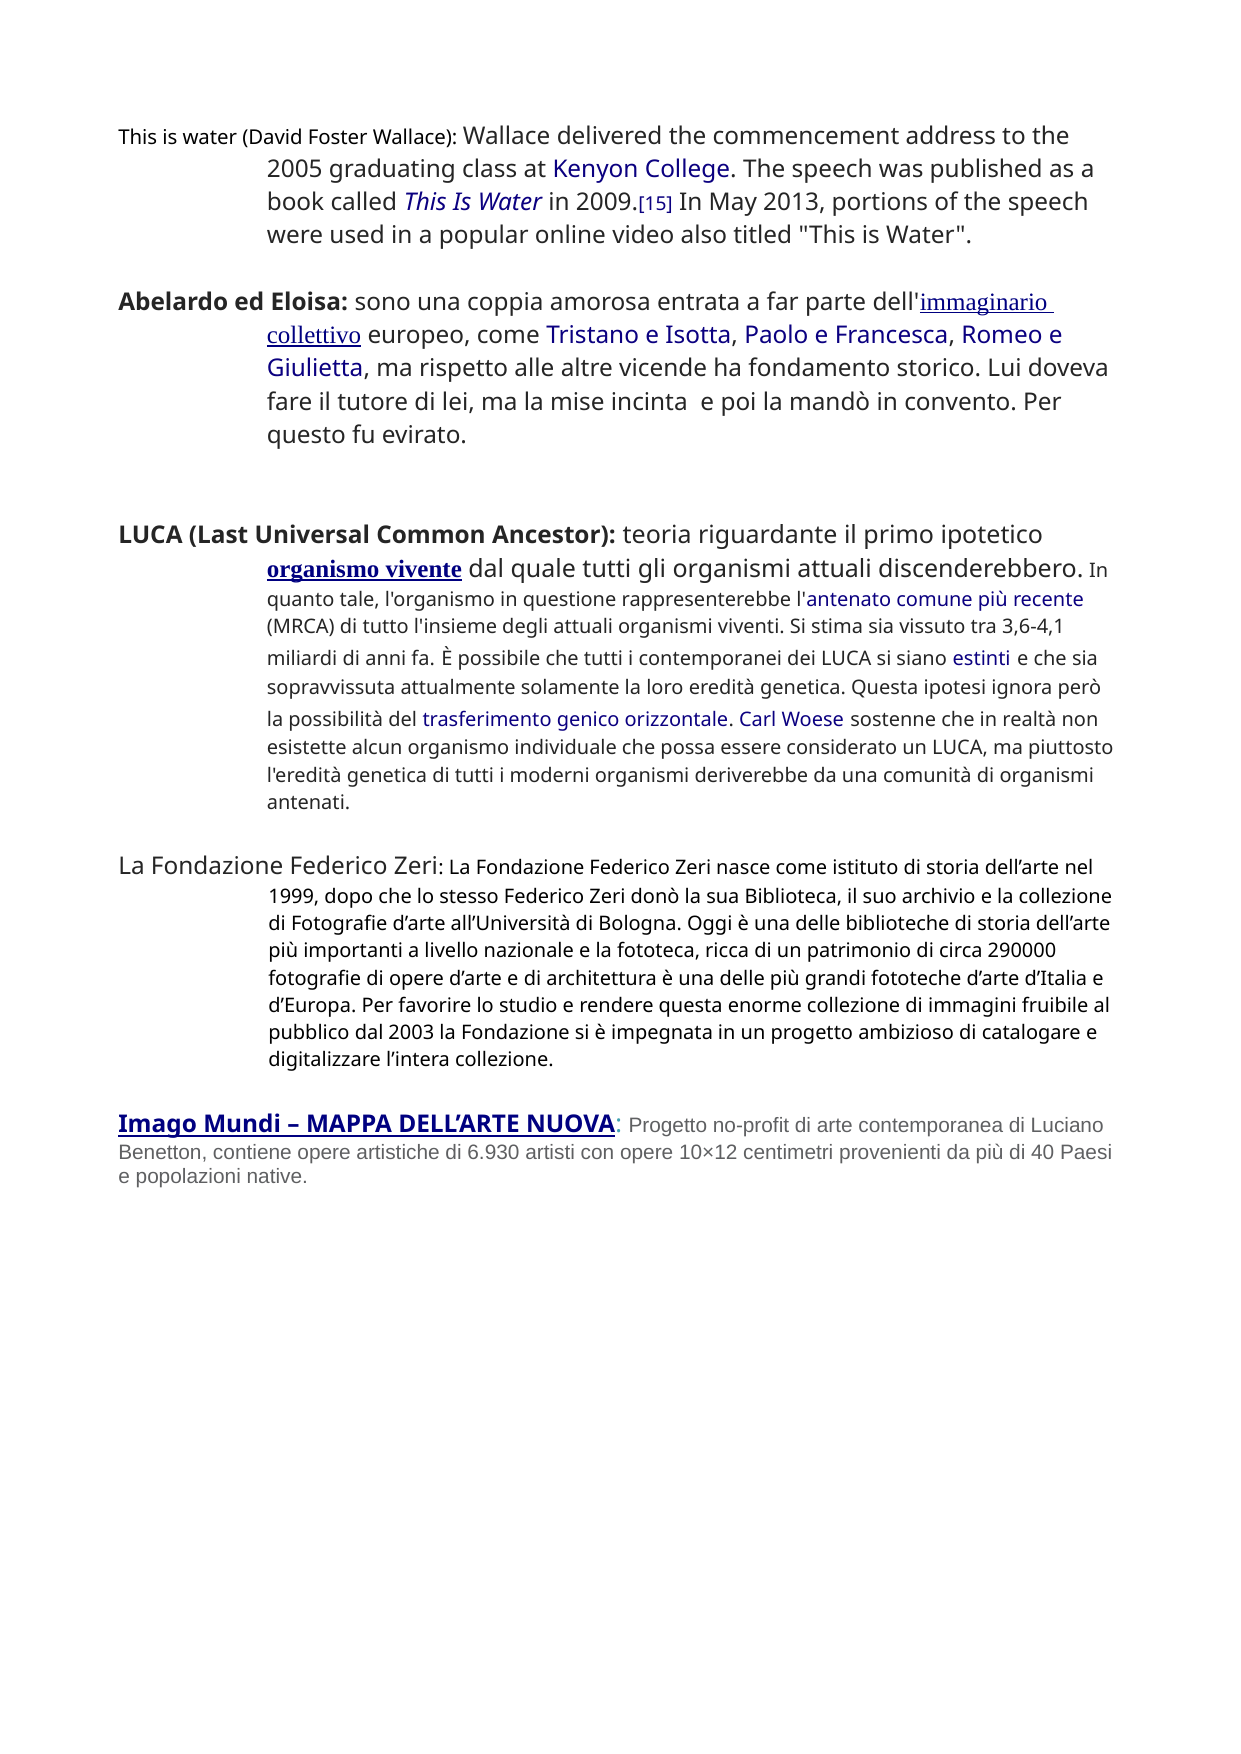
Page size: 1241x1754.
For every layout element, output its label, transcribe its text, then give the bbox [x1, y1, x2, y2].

text Imago Mundi – MAPPA DELL’ARTE NUOVA: Progetto no-profit di arte contemporanea di Luciano Benetton, contiene opere artistiche di 6.930 artisti con opere 10×12 centimetri provenienti da più di 40 Paesi e popolazioni native. [118, 1106, 1122, 1188]
text This is water (David Foster Wallace): Wallace delivered the commencement address to the 2005 graduating class at Kenyon College. The speech was published as a book called This Is Water in 2009.[15] In May 2013, portions of the speech were used in a popular online video also titled "This is Water". [118, 118, 1122, 251]
text LUCA (Last Universal Common Ancestor): teoria riguardante il primo ipotetico organismo vivente dal quale tutti gli organismi attuali discenderebbero. In quanto tale, l'organismo in questione rappresenterebbe l'antenato comune più recente (MRCA) di tutto l'insieme degli attuali organismi viventi. Si stima sia vissuto tra 3,6-4,1 miliardi di anni fa. È possibile che tutti i contemporanei dei LUCA si siano estinti e che sia sopravvissuta attualmente solamente la loro eredità genetica. Questa ipotesi ignora però la possibilità del trasferimento genico orizzontale. Carl Woese sostenne che in realtà non esistette alcun organismo individuale che possa essere considerato un LUCA, ma piuttosto l'eredità genetica di tutti i moderni organismi deriverebbe da una comunità di organismi antenati. [118, 517, 1122, 815]
text La Fondazione Federico Zeri: La Fondazione Federico Zeri nasce come istituto di storia dell’arte nel 1999, dopo che lo stesso Federico Zeri donò la sua Biblioteca, il suo archivio e la collezione di Fotografie d’arte all’Università di Bologna. Oggi è una delle biblioteche di storia dell’arte più importanti a livello nazionale e la fototeca, ricca di un patrimonio di circa 290000 fotografie di opere d’arte e di architettura è una delle più grandi fototeche d’arte d’Italia e d’Europa. Per favorire lo studio e rendere questa enorme collezione di immagini fruibile al pubblico dal 2003 la Fondazione si è impegnata in un progetto ambizioso di catalogare e digitalizzare l’intera collezione. [118, 848, 1122, 1073]
text Abelardo ed Eloisa: sono una coppia amorosa entrata a far parte dell'immaginario collettivo europeo, come Tristano e Isotta, Paolo e Francesca, Romeo e Giulietta, ma rispetto alle altre vicende ha fondamento storico. Lui doveva fare il tutore di lei, ma la mise incinta e poi la mandò in convento. Per questo fu evirato. [118, 284, 1122, 450]
